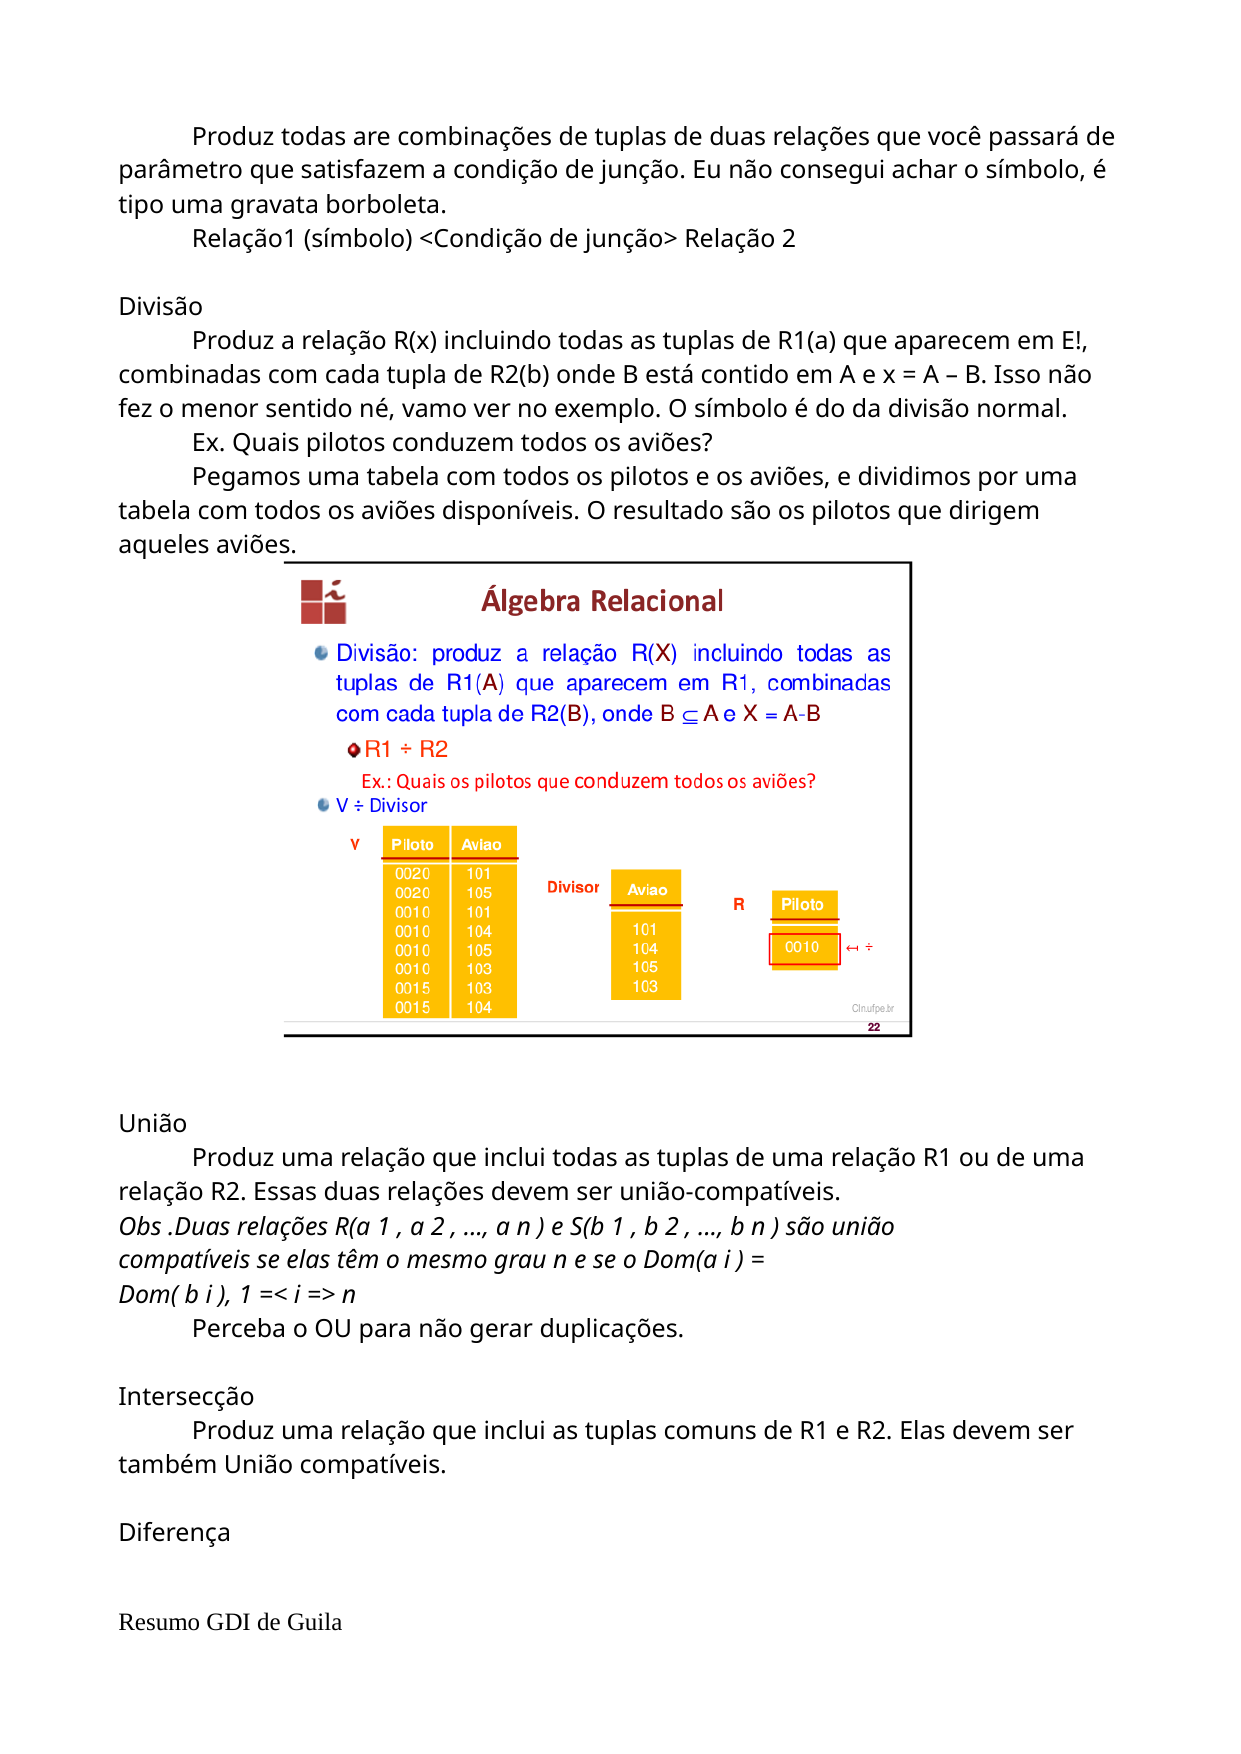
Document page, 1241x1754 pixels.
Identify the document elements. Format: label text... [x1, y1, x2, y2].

text compatíveis se elas têm o mesmo grau n e se o Dom(a i ) = [118, 1242, 1122, 1276]
text União [118, 1106, 1122, 1140]
text Divisão [118, 288, 1122, 322]
text Pegamos uma tabela com todos os pilotos e os aviões, e dividimos por uma tabela com todos os aviões disponíveis. O resultado são os pilotos que dirigem aqueles aviões. [118, 459, 1122, 561]
text Produz uma relação que inclui todas as tuplas de uma relação R1 ou de uma relação R2. Essas duas relações devem ser união-compatíveis. [118, 1140, 1122, 1208]
text Dom( b i ), 1 =< i => n [118, 1276, 1122, 1310]
text Obs .Duas relações R(a 1 , a 2 , ..., a n ) e S(b 1 , b 2 , ..., b n ) são união [118, 1208, 1122, 1242]
text Ex. Quais pilotos conduzem todos os aviões? [118, 425, 1122, 459]
text Produz a relação R(x) incluindo todas as tuplas de R1(a) que aparecem em E!, combinadas com cada tupla de R2(b) onde B está contido em A e x = A – B. Isso não fez o menor sentido né, vamo ver no exemplo. O símbolo é do da divisão normal. [118, 322, 1122, 425]
text Perceba o OU para não gerar duplicações. [118, 1310, 1122, 1344]
text Intersecção [118, 1378, 1122, 1412]
picture [283, 561, 544, 1038]
text Diferença [118, 1515, 1122, 1549]
text Produz todas are combinações de tuplas de duas relações que você passará de parâmetro que satisfazem a condição de junção. Eu não consegui achar o símbolo, é tipo uma gravata borboleta. [118, 118, 1122, 220]
text Relação1 (símbolo) <Condição de junção> Relação 2 [118, 220, 1122, 254]
text Produz uma relação que inclui as tuplas comuns de R1 e R2. Elas devem ser também União compatíveis. [118, 1412, 1122, 1481]
